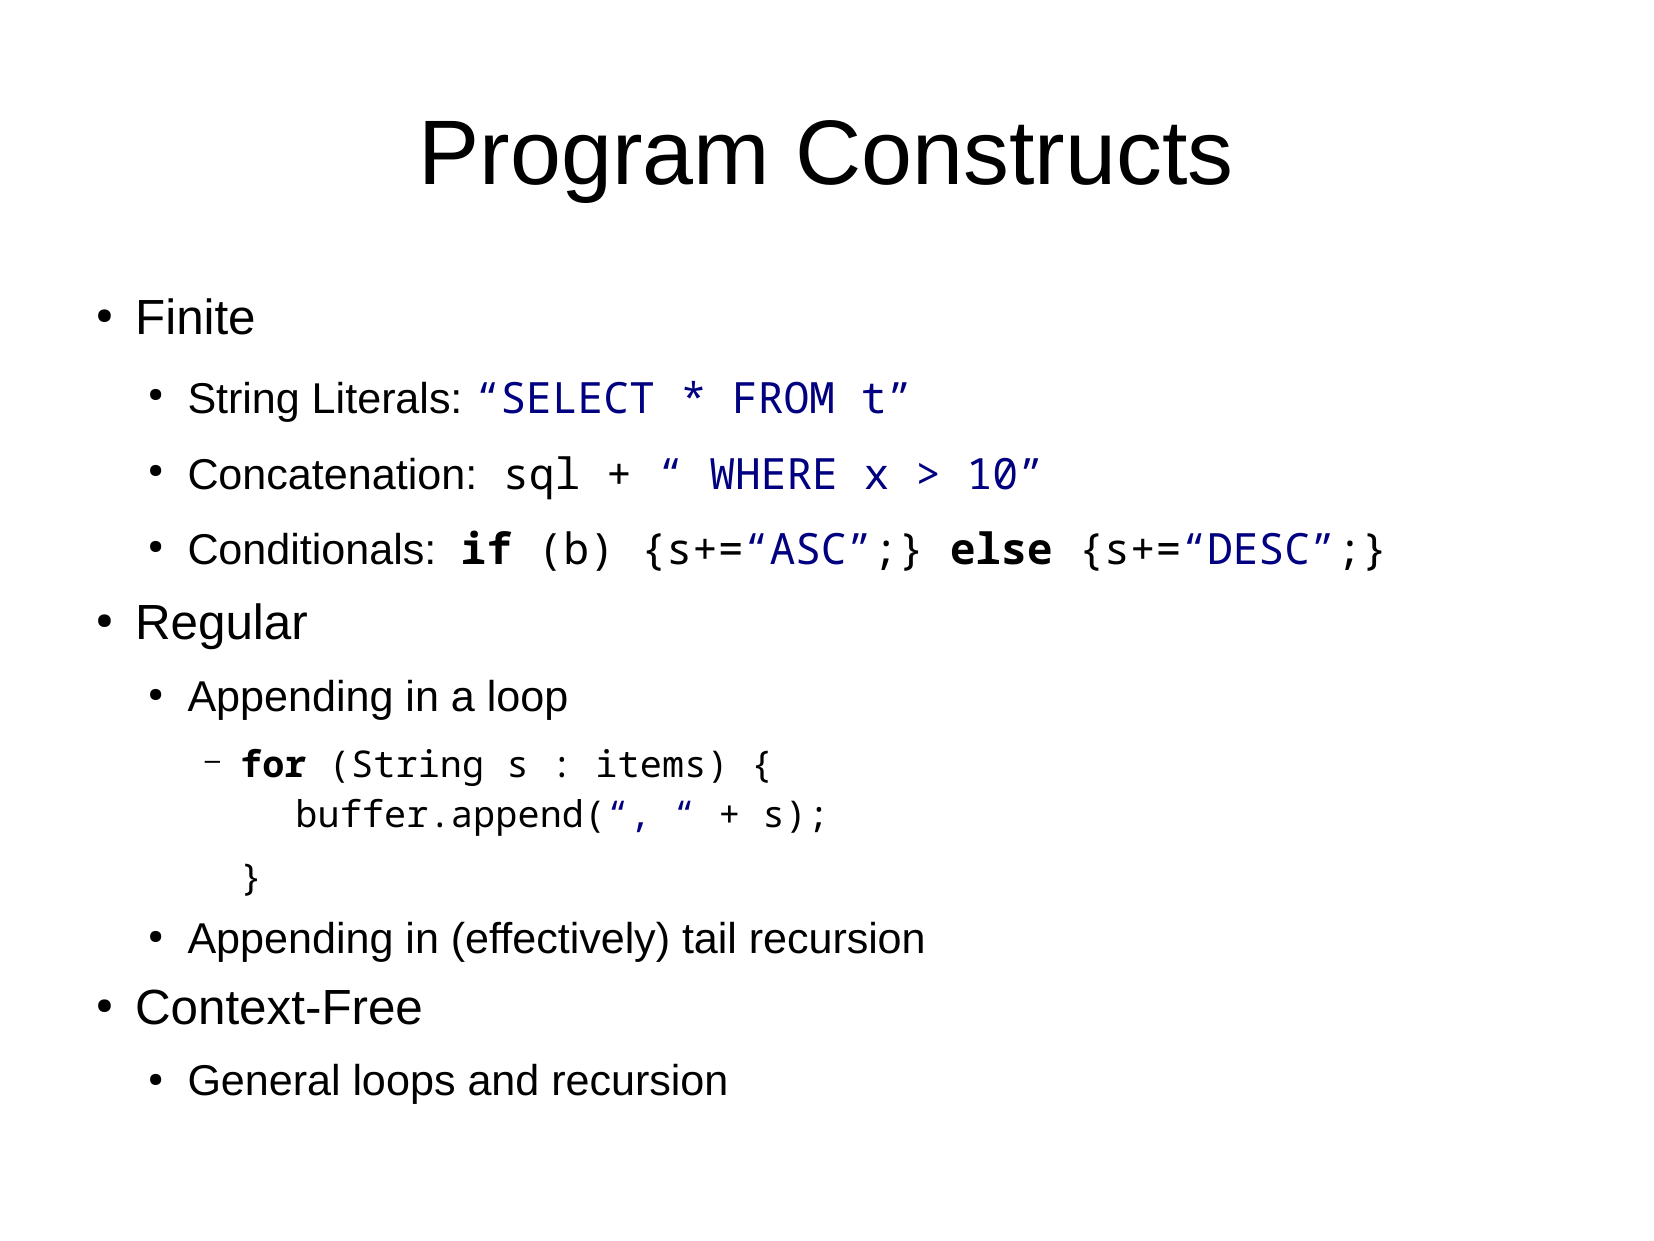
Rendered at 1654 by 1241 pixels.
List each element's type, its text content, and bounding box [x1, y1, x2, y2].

title Program Constructs [82, 49, 1571, 257]
list Finite String Literals: “SELECT * FROM t” Concatenation: sql + “ WHERE x > 10” Conditionals: if (b) {s+=“ASC”;} else {s+=“DESC”;} Regular Appending in a loop for (String s : items) { buffer.append(“, “ + s); } Appending in (effectively) tail recursion Context-Free General loops and recursion [82, 290, 1571, 1109]
